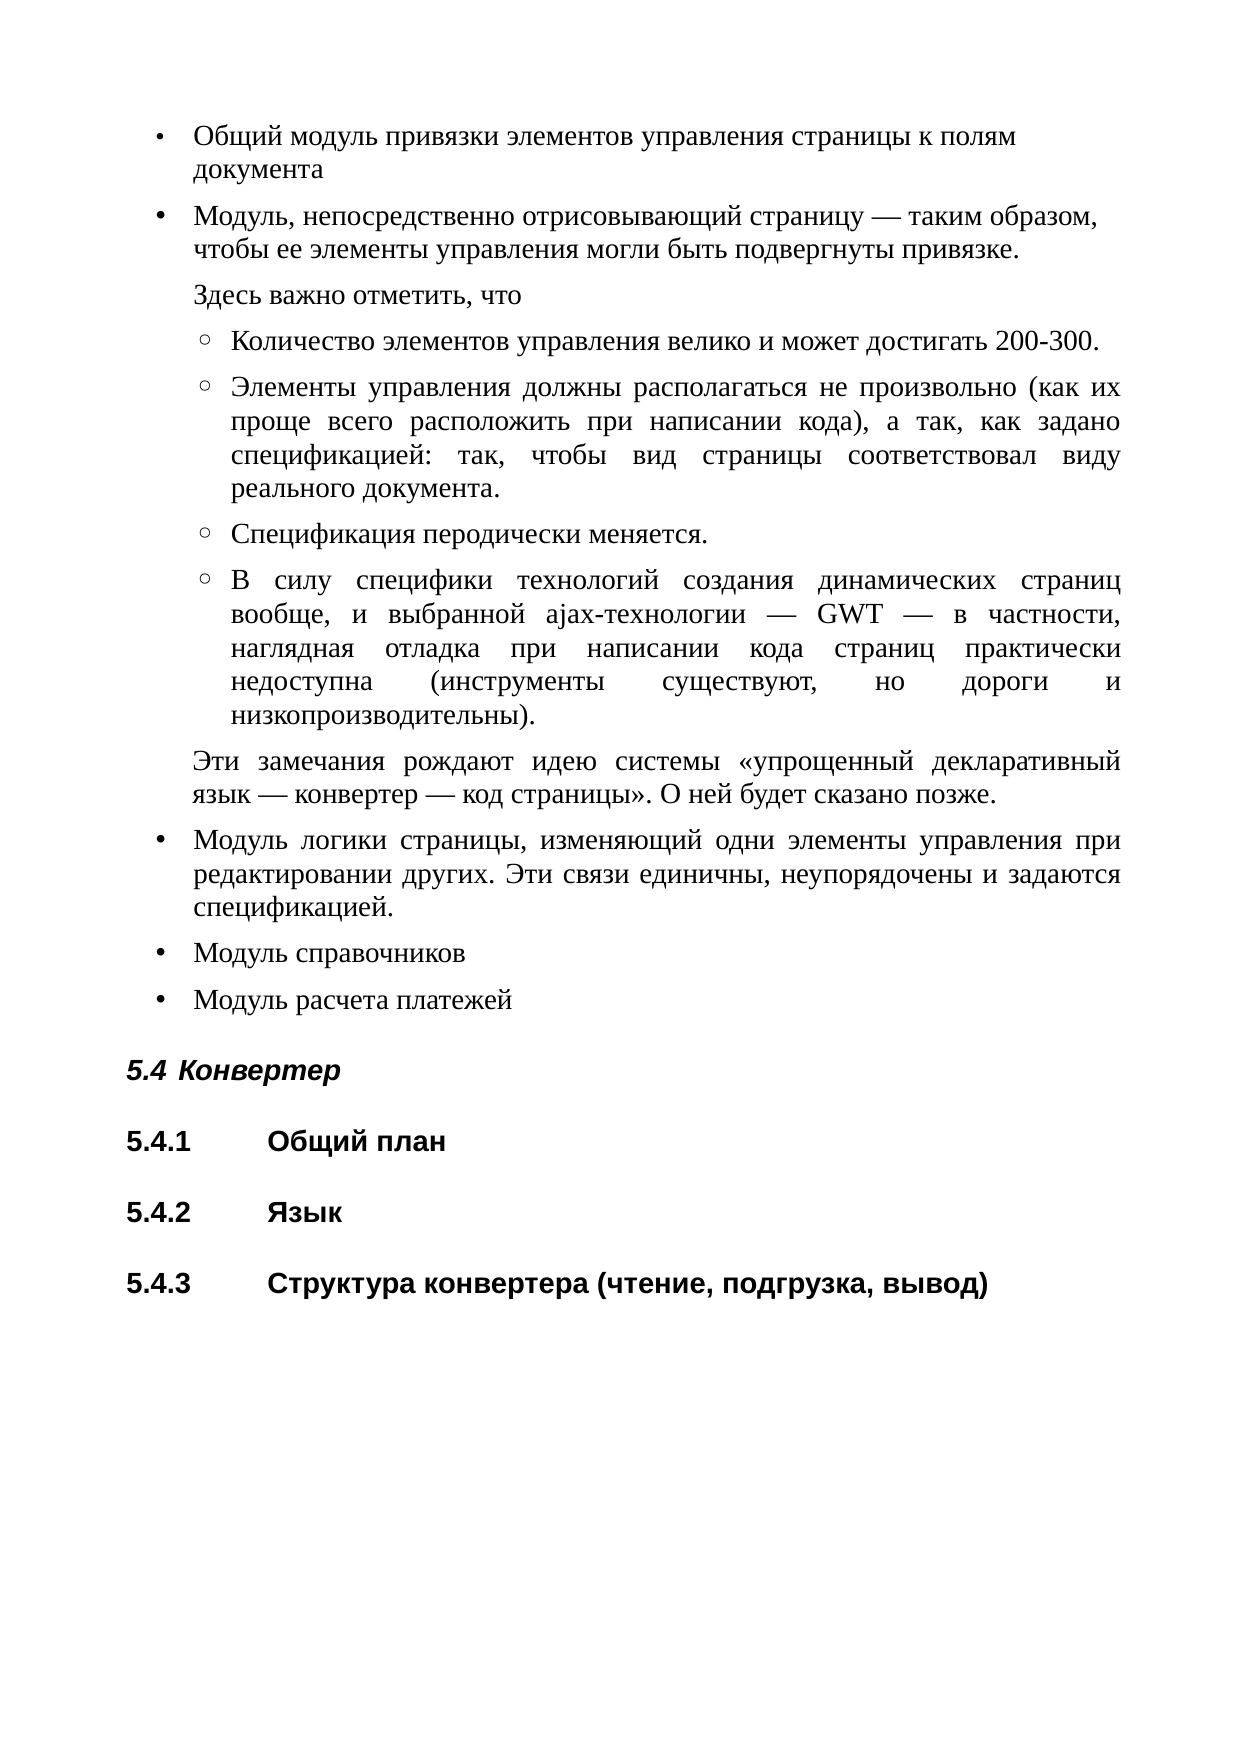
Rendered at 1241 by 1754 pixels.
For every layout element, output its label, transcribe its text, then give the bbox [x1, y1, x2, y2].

list Модуль, непосредственно отрисовывающий страницу — таким образом, чтобы ее элементы управления могли быть подвергнуты привязке. [156, 198, 1122, 265]
list Модуль справочников [156, 936, 1122, 969]
subtitle Общий план [118, 1124, 1122, 1157]
list Элементы управления должны располагаться не произвольно (как их проще всего расположить при написании кода), а так, как задано спецификацией: так, чтобы вид страницы соответствовал виду реального документа. [193, 369, 1122, 504]
list Эти замечания рождают идею системы «упрощенный декларативный язык — конвертер — код страницы». О ней будет сказано позже. [154, 743, 1122, 810]
list Здесь важно отметить, что [156, 277, 1122, 311]
subtitle Конвертер [118, 1053, 1122, 1086]
subtitle Структура конвертера (чтение, подгрузка, вывод) [118, 1266, 1122, 1299]
list Количество элементов управления велико и может достигать 200-300. [193, 323, 1122, 357]
list Общий модуль привязки элементов управления страницы к полям документа [156, 118, 1122, 185]
list В силу специфики технологий создания динамических страниц вообще, и выбранной ajax-технологии — GWT — в частности, наглядная отладка при написании кода страниц практически недоступна (инструменты существуют, но дороги и низкопроизводительны). [193, 562, 1122, 730]
subtitle Язык [118, 1195, 1122, 1228]
list Спецификация перодически меняется. [193, 516, 1122, 550]
list Модуль расчета платежей [156, 982, 1122, 1015]
list Модуль логики страницы, изменяющий одни элементы управления при редактировании других. Эти связи единичны, неупорядочены и задаются спецификацией. [156, 822, 1122, 923]
